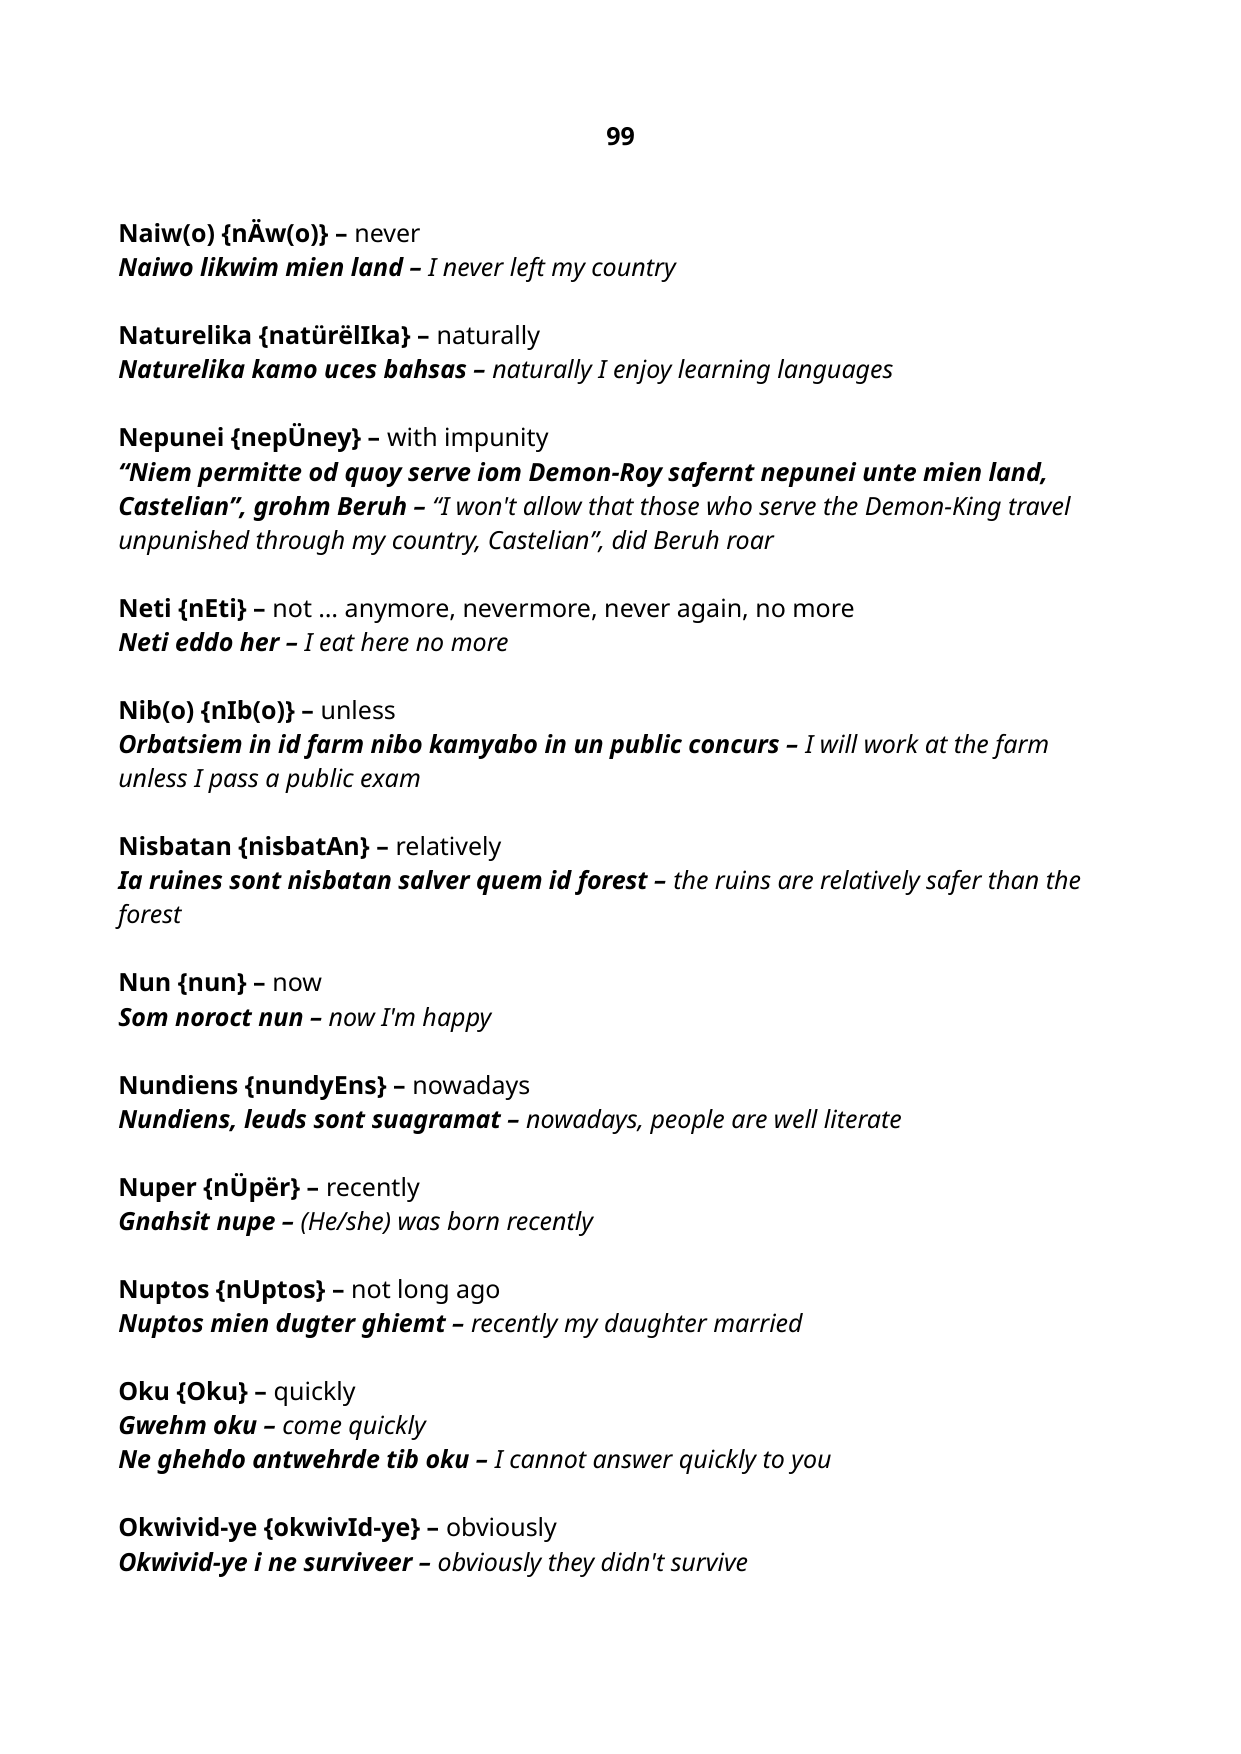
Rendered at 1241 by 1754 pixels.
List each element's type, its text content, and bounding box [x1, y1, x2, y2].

text Neti {nEti} – not … anymore, nevermore, never again, no more [118, 590, 1123, 624]
text Nuptos mien dugter ghiemt – recently my daughter married [118, 1306, 1123, 1340]
text Okwivid-ye {okwivId-ye} – obviously [118, 1510, 1123, 1544]
text Nisbatan {nisbatAn} – relatively [118, 829, 1123, 863]
text Orbatsiem in id farm nibo kamyabo in un public concurs – I will work at the farm unless I pass a public exam [118, 727, 1123, 795]
text Okwivid-ye i ne surviveer – obviously they didn't survive [118, 1544, 1123, 1578]
text Gwehm oku – come quickly [118, 1408, 1123, 1442]
text Naiwo likwim mien land – I never left my country [118, 250, 1123, 284]
text Gnahsit nupe – (He/she) was born recently [118, 1203, 1123, 1238]
text Nundiens, leuds sont suagramat – nowadays, people are well literate [118, 1101, 1123, 1135]
text Nuper {nÜpër} – recently [118, 1169, 1123, 1203]
text Oku {Oku} – quickly [118, 1374, 1123, 1408]
text Naiw(o) {nÄw(o)} – never [118, 216, 1123, 250]
text Som noroct nun – now I'm happy [118, 999, 1123, 1033]
text Nib(o) {nIb(o)} – unless [118, 693, 1123, 727]
text Nundiens {nundyEns} – nowadays [118, 1067, 1123, 1101]
text Neti eddo her – I eat here no more [118, 624, 1123, 658]
text Ia ruines sont nisbatan salver quem id forest – the ruins are relatively safer than the forest [118, 863, 1123, 931]
text Nuptos {nUptos} – not long ago [118, 1272, 1123, 1306]
text Naturelika kamo uces bahsas – naturally I enjoy learning languages [118, 352, 1123, 386]
text Nepunei {nepÜney} – with impunity [118, 420, 1123, 454]
text Naturelika {natürëlIka} – naturally [118, 318, 1123, 352]
text Ne ghehdo antwehrde tib oku – I cannot answer quickly to you [118, 1442, 1123, 1476]
text “Niem permitte od quoy serve iom Demon-Roy safernt nepunei unte mien land, Castelian”, grohm Beruh – “I won't allow that those who serve the Demon-King travel unpunished through my country, Castelian”, did Beruh roar [118, 454, 1123, 556]
text Nun {nun} – now [118, 965, 1123, 999]
